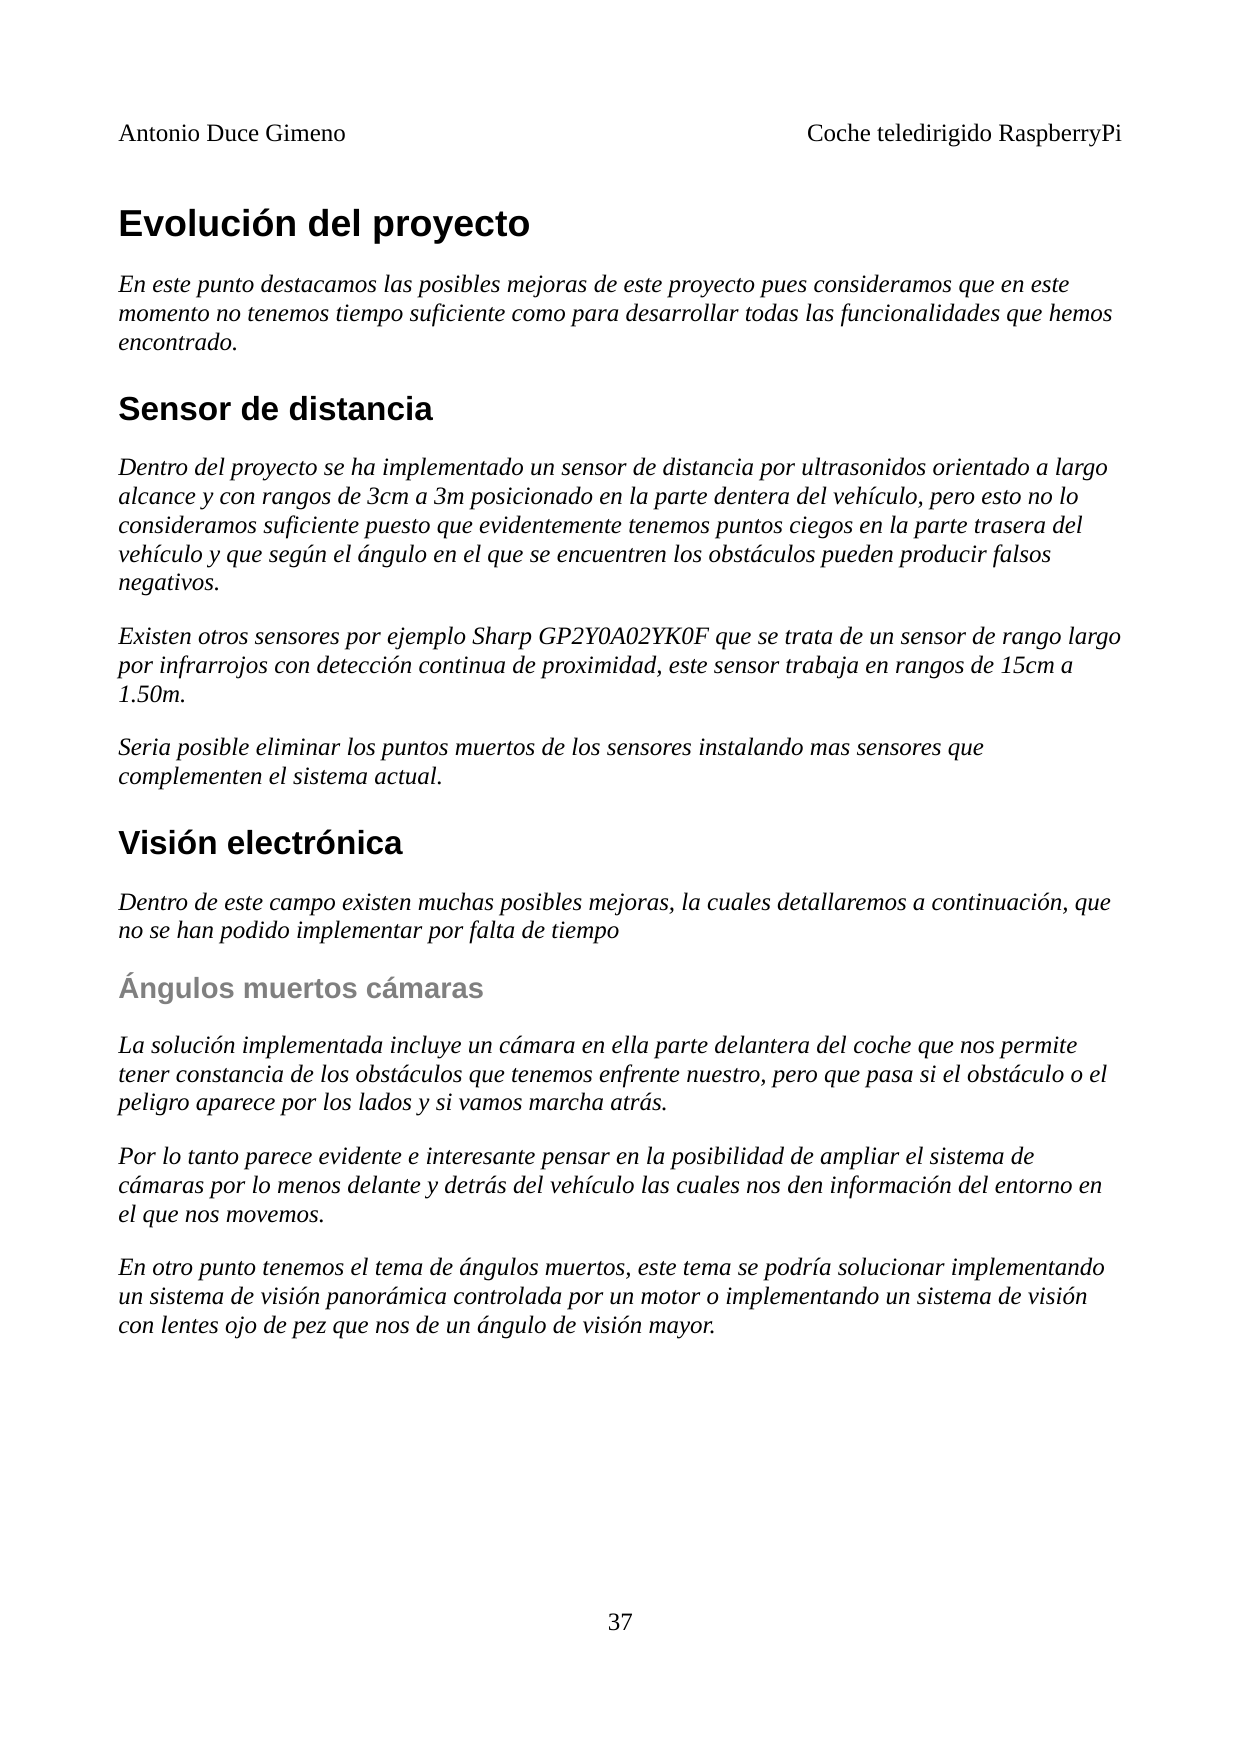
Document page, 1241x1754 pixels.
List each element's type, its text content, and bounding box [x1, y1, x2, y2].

text Dentro del proyecto se ha implementado un sensor de distancia por ultrasonidos orientado a largo alcance y con rangos de 3cm a 3m posicionado en la parte dentera del vehículo, pero esto no lo consideramos suficiente puesto que evidentemente tenemos puntos ciegos en la parte trasera del vehículo y que según el ángulo en el que se encuentren los obstáculos pueden producir falsos negativos. [118, 452, 1122, 596]
subtitle Sensor de distancia [118, 389, 1122, 427]
subtitle Visión electrónica [118, 823, 1122, 862]
subtitle Ángulos muertos cámaras [118, 971, 1122, 1005]
text La solución implementada incluye un cámara en ella parte delantera del coche que nos permite tener constancia de los obstáculos que tenemos enfrente nuestro, pero que pasa si el obstáculo o el peligro aparece por los lados y si vamos marcha atrás. [118, 1030, 1122, 1116]
text Seria posible eliminar los puntos muertos de los sensores instalando mas sensores que complementen el sistema actual. [118, 732, 1122, 790]
text Por lo tanto parece evidente e interesante pensar en la posibilidad de ampliar el sistema de cámaras por lo menos delante y detrás del vehículo las cuales nos den información del entorno en el que nos movemos. [118, 1141, 1122, 1227]
text Existen otros sensores por ejemplo Sharp GP2Y0A02YK0F que se trata de un sensor de rango largo por infrarrojos con detección continua de proximidad, este sensor trabaja en rangos de 15cm a 1.50m. [118, 621, 1122, 707]
text En otro punto tenemos el tema de ángulos muertos, este tema se podría solucionar implementando un sistema de visión panorámica controlada por un motor o implementando un sistema de visión con lentes ojo de pez que nos de un ángulo de visión mayor. [118, 1252, 1122, 1339]
text Dentro de este campo existen muchas posibles mejoras, la cuales detallaremos a continuación, que no se han podido implementar por falta de tiempo [118, 887, 1122, 944]
text En este punto destacamos las posibles mejoras de este proyecto pues consideramos que en este momento no tenemos tiempo suficiente como para desarrollar todas las funcionalidades que hemos encontrado. [118, 269, 1122, 356]
subtitle Evolución del proyecto [118, 201, 1122, 244]
